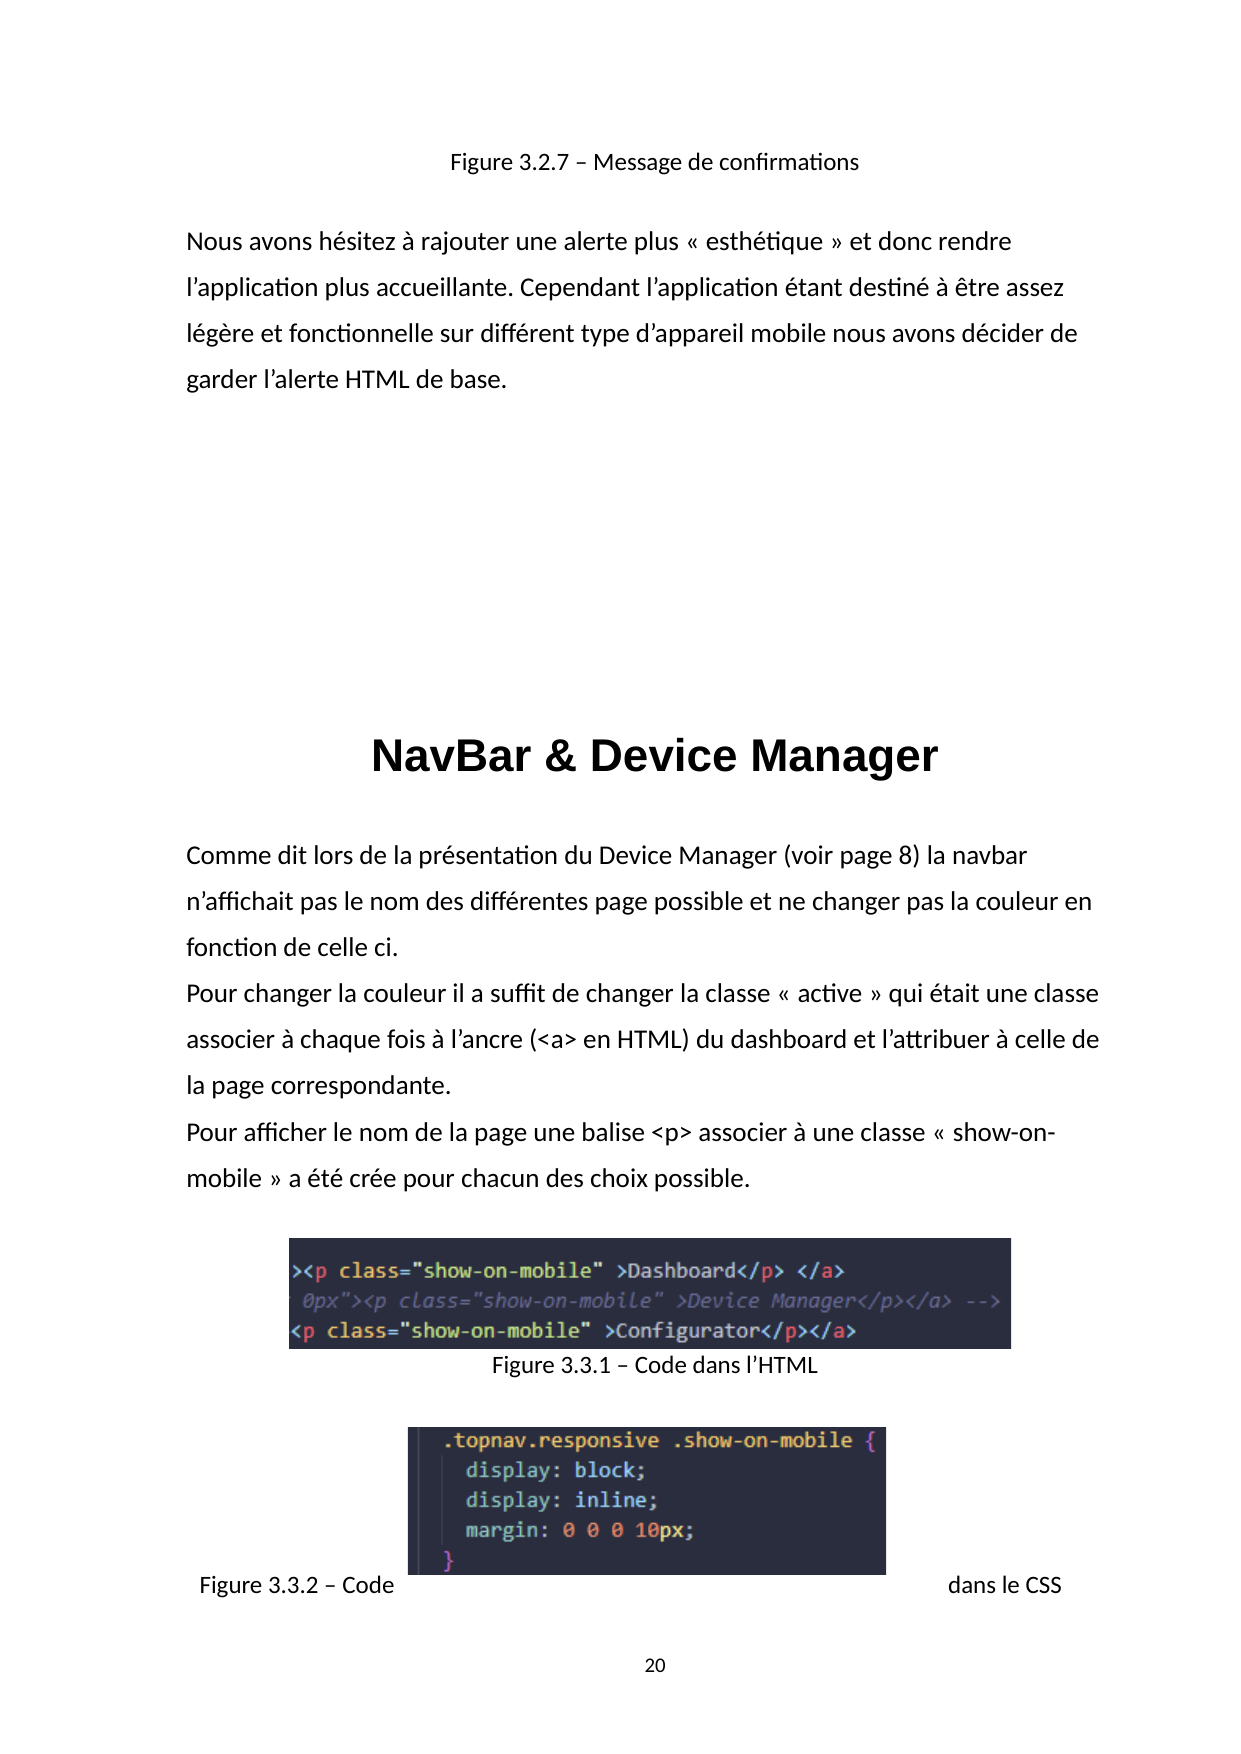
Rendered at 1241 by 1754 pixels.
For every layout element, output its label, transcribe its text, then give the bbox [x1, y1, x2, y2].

text Figure 3.2.7 – Message de confirmations [186, 146, 1123, 177]
picture [407, 1427, 887, 1575]
text Pour afficher le nom de la page une balise <p> associer à une classe « show-on-mobile » a été crée pour chacun des choix possible. [186, 1115, 1123, 1194]
text Figure 3.3.2 – Code dans le CSS [186, 1569, 1123, 1600]
picture [289, 1238, 1012, 1349]
text Nous avons hésitez à rajouter une alerte plus « esthétique » et donc rendre l’application plus accueillante. Cependant l’application étant destiné à être assez légère et fonctionnelle sur différent type d’appareil mobile nous avons décider de garder l’alerte HTML de base. [186, 224, 1123, 396]
text Figure 3.3.1 – Code dans l’HTML [186, 1349, 1123, 1379]
subtitle NavBar & Device Manager [186, 728, 1123, 781]
text Comme dit lors de la présentation du Device Manager (voir page 8) la navbar n’affichait pas le nom des différentes page possible et ne changer pas la couleur en fonction de celle ci. [186, 838, 1123, 963]
text Pour changer la couleur il a suffit de changer la classe « active » qui était une classe associer à chaque fois à l’ancre (<a> en HTML) du dashboard et l’attribuer à celle de la page correspondante. [186, 976, 1123, 1102]
